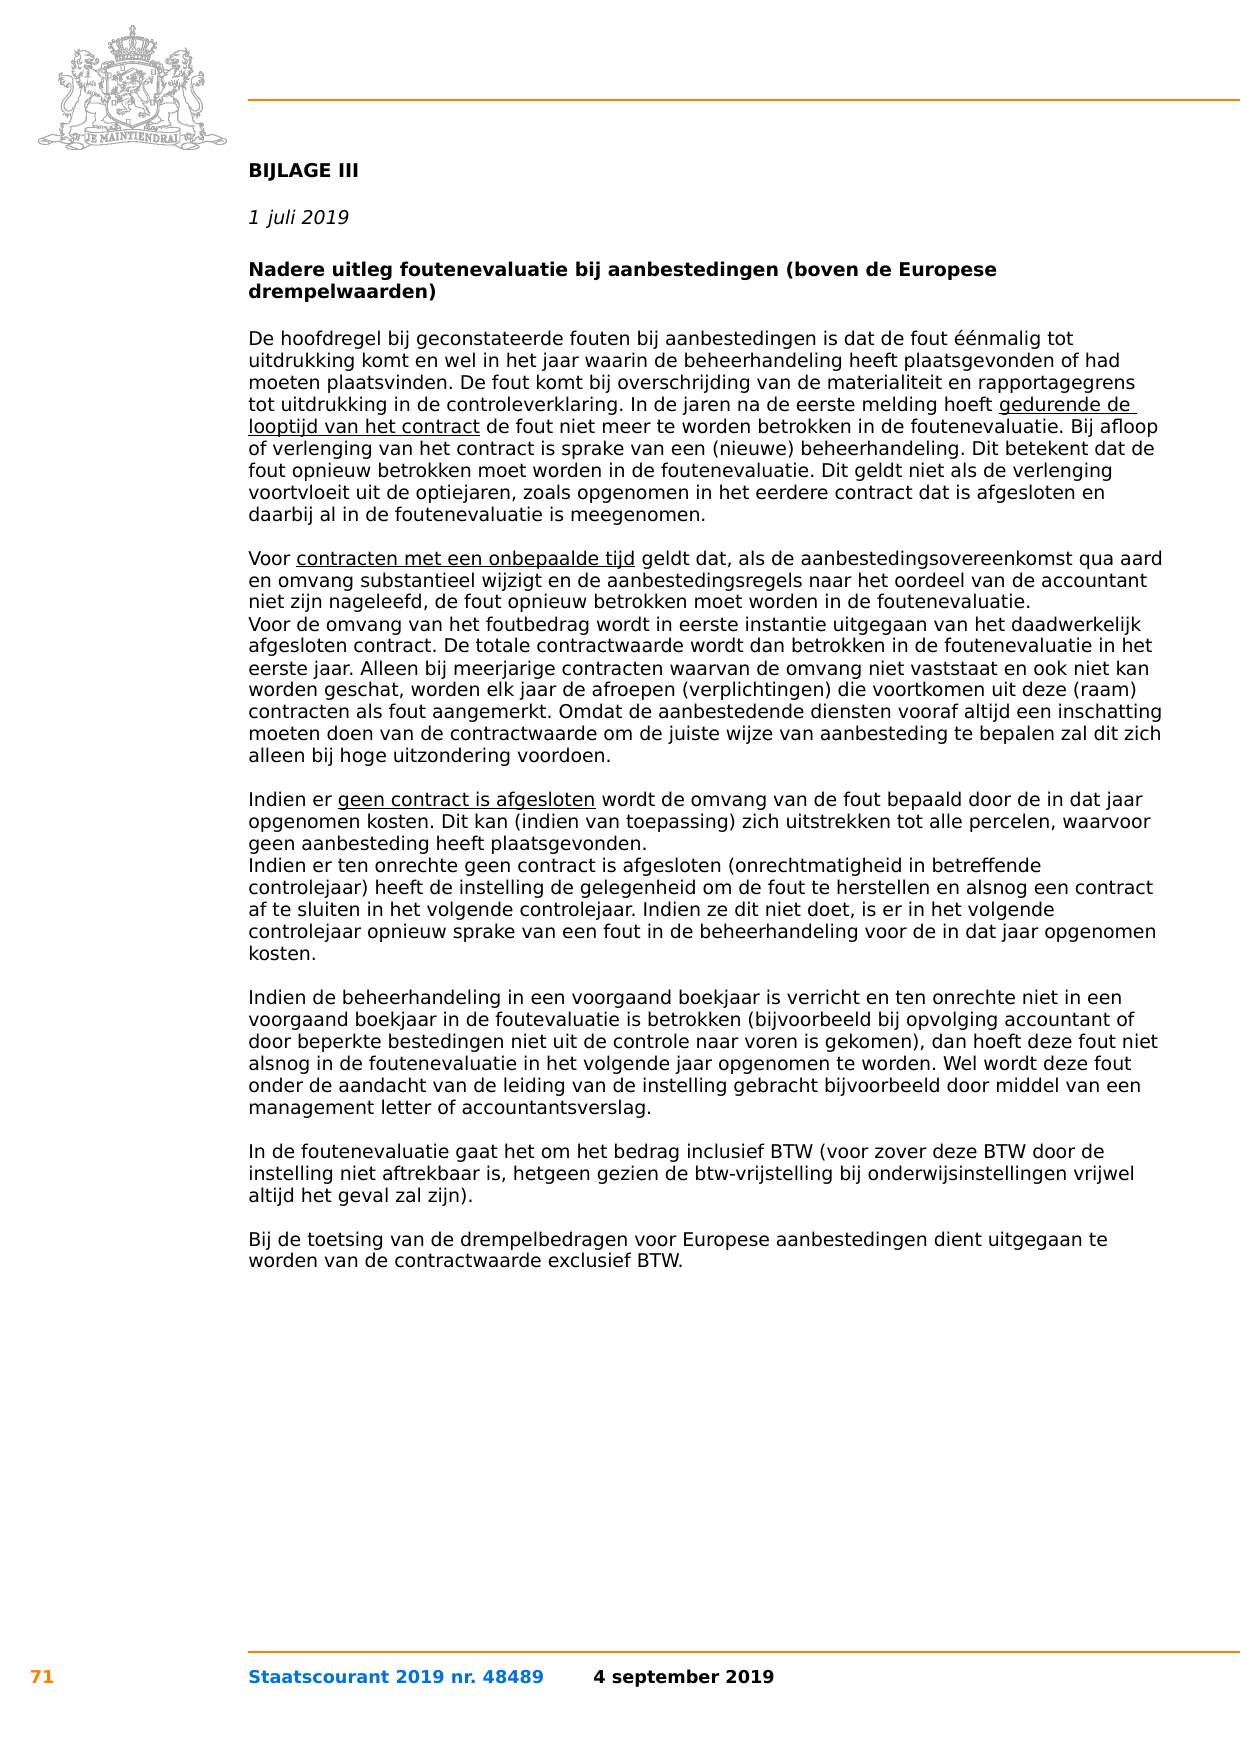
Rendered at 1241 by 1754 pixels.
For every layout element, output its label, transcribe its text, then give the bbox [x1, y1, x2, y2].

text Indien de beheerhandeling in een voorgaand boekjaar is verricht en ten onrechte niet in een voorgaand boekjaar in de foutevaluatie is betrokken (bijvoorbeeld bij opvolging accountant of door beperkte bestedingen niet uit de controle naar voren is gekomen), dan hoeft deze fout niet alsnog in de foutenevaluatie in het volgende jaar opgenomen te worden. Wel wordt deze fout onder de aandacht van de leiding van de instelling gebracht bijvoorbeeld door middel van een management letter of accountantsverslag. [248, 987, 1163, 1119]
text Voor de omvang van het foutbedrag wordt in eerste instantie uitgegaan van het daadwerkelijk afgesloten contract. De totale contractwaarde wordt dan betrokken in de foutenevaluatie in het eerste jaar. Alleen bij meerjarige contracten waarvan de omvang niet vaststaat en ook niet kan worden geschat, worden elk jaar de afroepen (verplichtingen) die voortkomen uit deze (raam) contracten als fout aangemerkt. Omdat de aanbestedende diensten vooraf altijd een inschatting moeten doen van de contractwaarde om de juiste wijze van aanbesteding te bepalen zal dit zich alleen bij hoge uitzondering voordoen. [248, 613, 1163, 767]
subtitle BIJLAGE III [248, 160, 1163, 182]
text Bij de toetsing van de drempelbedragen voor Europese aanbestedingen dient uitgegaan te worden van de contractwaarde exclusief BTW. [248, 1228, 1163, 1272]
text Indien er geen contract is afgesloten wordt de omvang van de fout bepaald door de in dat jaar opgenomen kosten. Dit kan (indien van toepassing) zich uitstrekken tot alle percelen, waarvoor geen aanbesteding heeft plaatsgevonden. [248, 789, 1163, 855]
subtitle 1 juli 2019 [248, 207, 1163, 229]
text De hoofdregel bij geconstateerde fouten bij aanbestedingen is dat de fout éénmalig tot uitdrukking komt en wel in het jaar waarin de beheerhandeling heeft plaatsgevonden of had moeten plaatsvinden. De fout komt bij overschrijding van de materialiteit en rapportagegrens tot uitdrukking in de controleverklaring. In de jaren na de eerste melding hoeft gedurende de looptijd van het contract de fout niet meer te worden betrokken in de foutenevaluatie. Bij afloop of verlenging van het contract is sprake van een (nieuwe) beheerhandeling. Dit betekent dat de fout opnieuw betrokken moet worden in de foutenevaluatie. Dit geldt niet als de verlenging voortvloeit uit de optiejaren, zoals opgenomen in het eerdere contract dat is afgesloten en daarbij al in de foutenevaluatie is meegenomen. [248, 328, 1163, 526]
subtitle Nadere uitleg foutenevaluatie bij aanbestedingen (boven de Europese drempelwaarden) [248, 259, 1163, 303]
text Indien er ten onrechte geen contract is afgesloten (onrechtmatigheid in betreffende controlejaar) heeft de instelling de gelegenheid om de fout te herstellen en alsnog een contract af te sluiten in het volgende controlejaar. Indien ze dit niet doet, is er in het volgende controlejaar opnieuw sprake van een fout in de beheerhandeling voor de in dat jaar opgenomen kosten. [248, 855, 1163, 965]
picture [38, 25, 227, 150]
text In de foutenevaluatie gaat het om het bedrag inclusief BTW (voor zover deze BTW door de instelling niet aftrekbaar is, hetgeen gezien de btw-vrijstelling bij onderwijsinstellingen vrijwel altijd het geval zal zijn). [248, 1141, 1163, 1207]
text Voor contracten met een onbepaalde tijd geldt dat, als de aanbestedingsovereenkomst qua aard en omvang substantieel wijzigt en de aanbestedingsregels naar het oordeel van de accountant niet zijn nageleefd, de fout opnieuw betrokken moet worden in de foutenevaluatie. [248, 547, 1163, 613]
